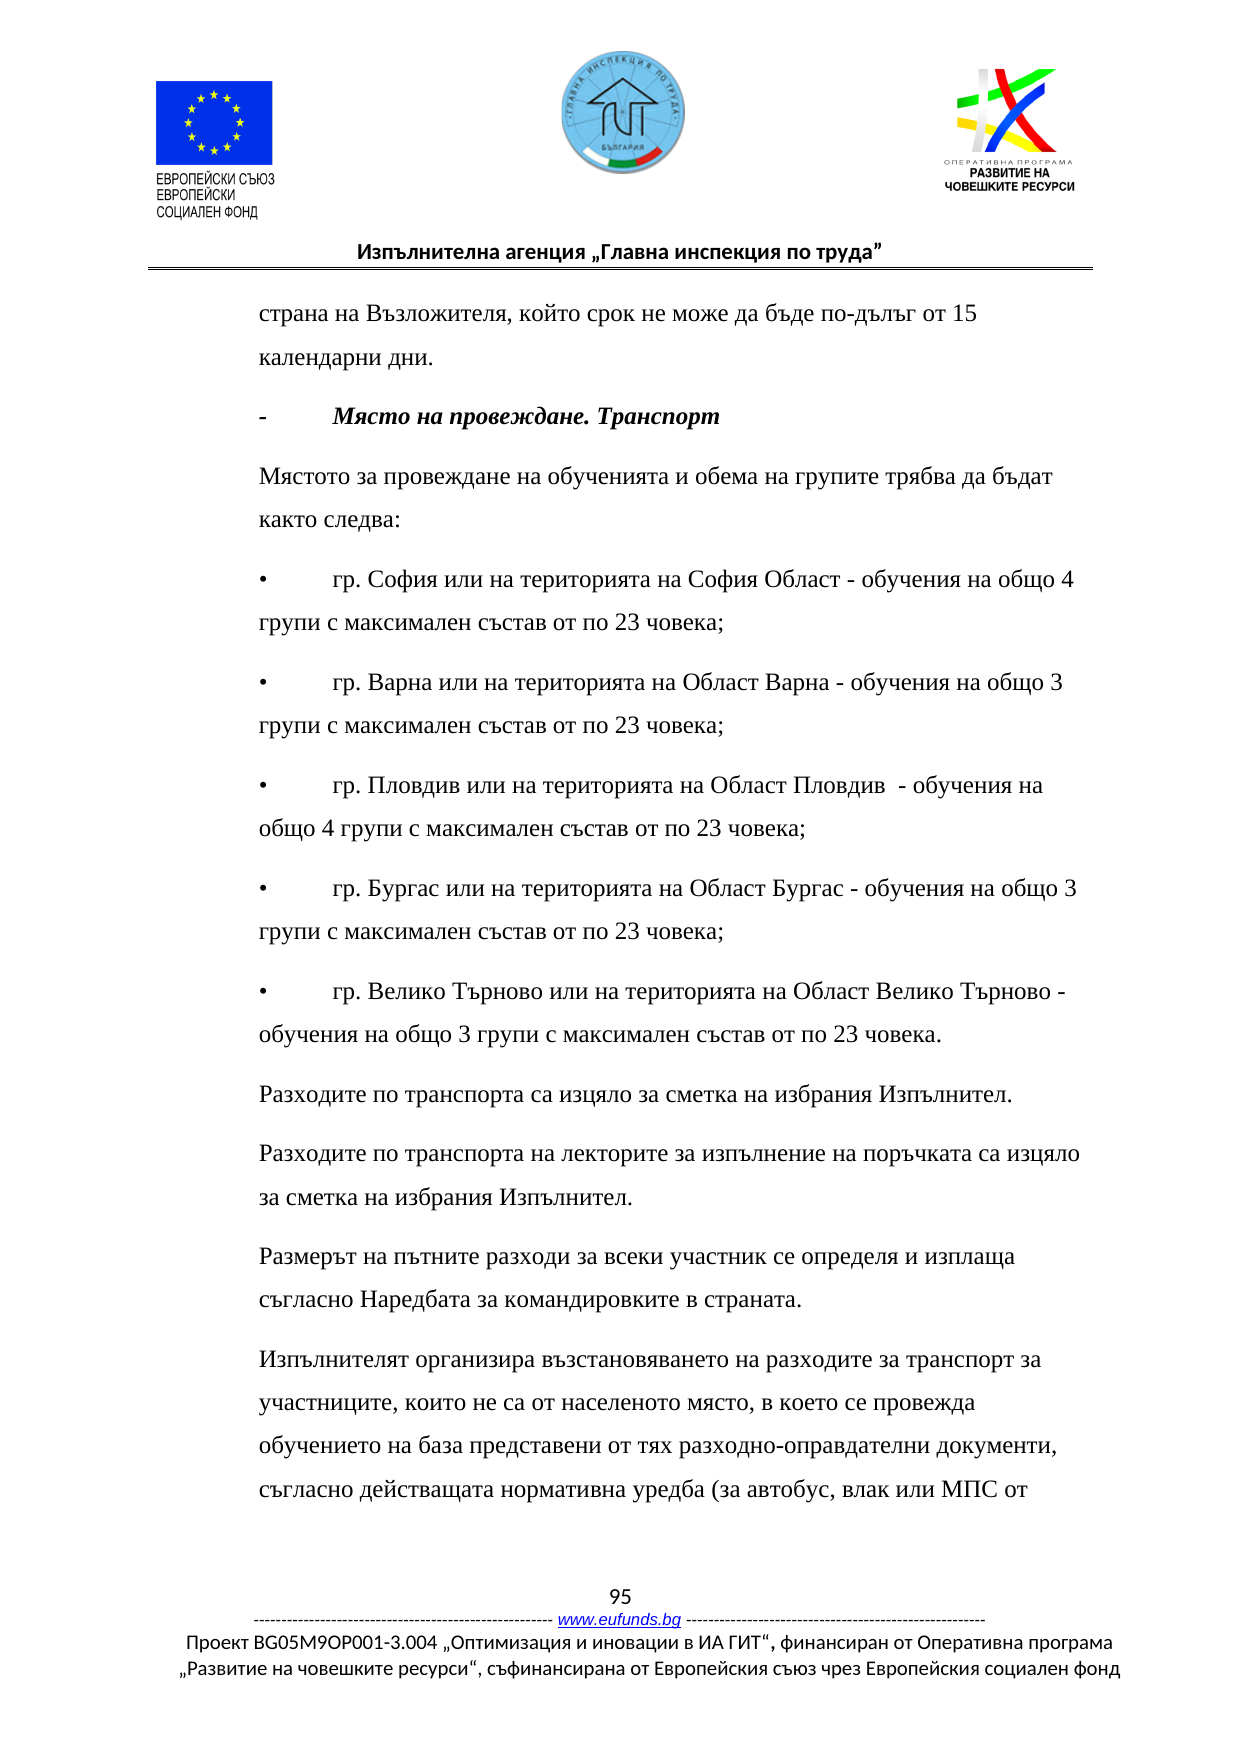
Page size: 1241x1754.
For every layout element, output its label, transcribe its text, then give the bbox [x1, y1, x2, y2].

text Разходите по транспорта на лекторите за изпълнение на поръчката са изцяло за сметка на избрания Изпълнител. [258, 1138, 1093, 1210]
text Изпълнителят организира възстановяването на разходите за транспорт за участниците, които не са от населеното място, в което се провежда обучението на база представени от тях разходно-оправдателни документи, съгласно действащата нормативна уредба (за автобус, влак или МПС от [258, 1344, 1093, 1502]
text страна на Възложителя, който срок не може да бъде по-дълъг от 15 календарни дни. [258, 298, 1093, 370]
text • гр. Варна или на територията на Област Варна - обучения на общо 3 групи с максимален състав от по 23 човека; [258, 667, 1093, 739]
text • гр. Бургас или на територията на Област Бургас - обучения на общо 3 групи с максимален състав от по 23 човека; [258, 873, 1093, 945]
text Разходите по транспорта са изцяло за сметка на избрания Изпълнител. [258, 1079, 1093, 1107]
text • гр. Пловдив или на територията на Област Пловдив - обучения на общо 4 групи с максимален състав от по 23 човека; [258, 770, 1093, 842]
text Мястото за провеждане на обученията и обема на групите трябва да бъдат както следва: [258, 461, 1093, 533]
text • гр. София или на територията на София Област - обучения на общо 4 групи с максимален състав от по 23 човека; [258, 564, 1093, 636]
text • гр. Велико Търново или на територията на Област Велико Търново - обучения на общо 3 групи с максимален състав от по 23 човека. [258, 976, 1093, 1048]
text Размерът на пътните разходи за всеки участник се определя и изплаща съгласно Наредбата за командировките в страната. [258, 1241, 1093, 1313]
text - Място на провеждане. Транспорт [258, 401, 1093, 430]
